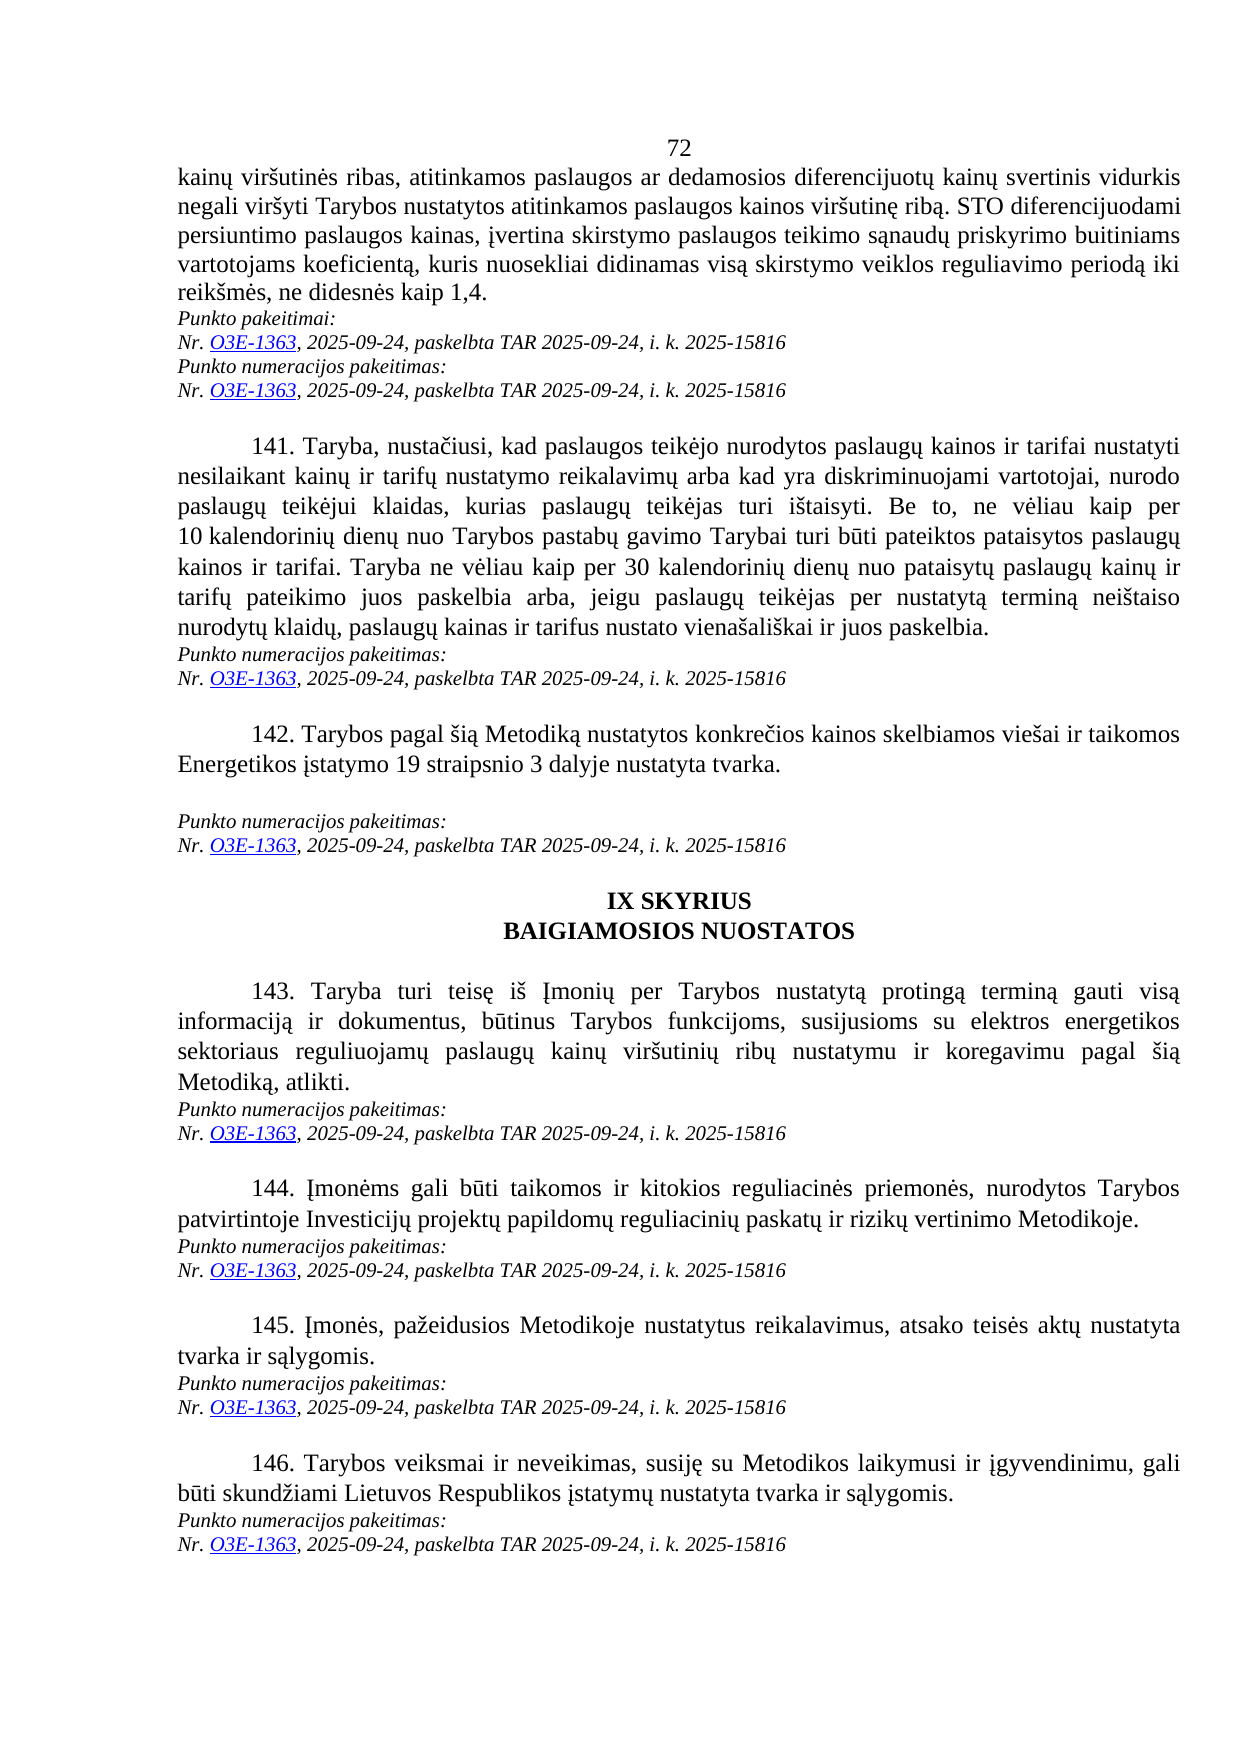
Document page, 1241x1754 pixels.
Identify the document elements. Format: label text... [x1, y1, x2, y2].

text Nr. O3E-1363, 2025-09-24, paskelbta TAR 2025-09-24, i. k. 2025-15816 [177, 1258, 1181, 1282]
text BAIGIAMOSIOS NUOSTATOS [177, 916, 1181, 945]
text IX SKYRIUS [177, 886, 1181, 915]
text 145. Įmonės, pažeidusios Metodikoje nustatytus reikalavimus, atsako teisės aktų nustatyta tvarka ir sąlygomis. [177, 1311, 1181, 1369]
text Punkto pakeitimai: [177, 306, 1181, 330]
text Nr. O3E-1363, 2025-09-24, paskelbta TAR 2025-09-24, i. k. 2025-15816 [177, 1121, 1181, 1145]
text Punkto numeracijos pakeitimas: [177, 1371, 1181, 1395]
text 144. Įmonėms gali būti taikomos ir kitokios reguliacinės priemonės, nurodytos Tarybos patvirtintoje Investicijų projektų papildomų reguliacinių paskatų ir rizikų vertinimo Metodikoje. [177, 1173, 1181, 1232]
text Nr. O3E-1363, 2025-09-24, paskelbta TAR 2025-09-24, i. k. 2025-15816 [177, 330, 1181, 354]
text Punkto numeracijos pakeitimas: [177, 354, 1181, 378]
text 143. Taryba turi teisę iš Įmonių per Tarybos nustatytą protingą terminą gauti visą informaciją ir dokumentus, būtinus Tarybos funkcijoms, susijusioms su elektros energetikos sektoriaus reguliuojamų paslaugų kainų viršutinių ribų nustatymu ir koregavimu pagal šią Metodiką, atlikti. [177, 976, 1181, 1095]
text kainų viršutinės ribas, atitinkamos paslaugos ar dedamosios diferencijuotų kainų svertinis vidurkis negali viršyti Tarybos nustatytos atitinkamos paslaugos kainos viršutinę ribą. STO diferencijuodami persiuntimo paslaugos kainas, įvertina skirstymo paslaugos teikimo sąnaudų priskyrimo buitiniams vartotojams koeficientą, kuris nuosekliai didinamas visą skirstymo veiklos reguliavimo periodą iki reikšmės, ne didesnės kaip 1,4. [177, 162, 1181, 306]
text Punkto numeracijos pakeitimas: [177, 642, 1181, 666]
text 146. Tarybos veiksmai ir neveikimas, susiję su Metodikos laikymusi ir įgyvendinimu, gali būti skundžiami Lietuvos Respublikos įstatymų nustatyta tvarka ir sąlygomis. [177, 1448, 1181, 1507]
text 142. Tarybos pagal šią Metodiką nustatytos konkrečios kainos skelbiamos viešai ir taikomos Energetikos įstatymo 19 straipsnio 3 dalyje nustatyta tvarka. [177, 719, 1181, 778]
text Punkto numeracijos pakeitimas: [177, 1234, 1181, 1258]
text Nr. O3E-1363, 2025-09-24, paskelbta TAR 2025-09-24, i. k. 2025-15816 [177, 833, 1181, 857]
text Nr. O3E-1363, 2025-09-24, paskelbta TAR 2025-09-24, i. k. 2025-15816 [177, 666, 1181, 690]
text Punkto numeracijos pakeitimas: [177, 1097, 1181, 1121]
text Nr. O3E-1363, 2025-09-24, paskelbta TAR 2025-09-24, i. k. 2025-15816 [177, 378, 1181, 402]
text Nr. O3E-1363, 2025-09-24, paskelbta TAR 2025-09-24, i. k. 2025-15816 [177, 1532, 1181, 1556]
text Nr. O3E-1363, 2025-09-24, paskelbta TAR 2025-09-24, i. k. 2025-15816 [177, 1395, 1181, 1419]
text Punkto numeracijos pakeitimas: [177, 1508, 1181, 1532]
text 141. Taryba, nustačiusi, kad paslaugos teikėjo nurodytos paslaugų kainos ir tarifai nustatyti nesilaikant kainų ir tarifų nustatymo reikalavimų arba kad yra diskriminuojami vartotojai, nurodo paslaugų teikėjui klaidas, kurias paslaugų teikėjas turi ištaisyti. Be to, ne vėliau kaip per 10 kalendorinių dienų nuo Tarybos pastabų gavimo Tarybai turi būti pateiktos pataisytos paslaugų kainos ir tarifai. Taryba ne vėliau kaip per 30 kalendorinių dienų nuo pataisytų paslaugų kainų ir tarifų pateikimo juos paskelbia arba, jeigu paslaugų teikėjas per nustatytą terminą neištaiso nurodytų klaidų, paslaugų kainas ir tarifus nustato vienašališkai ir juos paskelbia. [177, 431, 1181, 641]
text Punkto numeracijos pakeitimas: [177, 809, 1181, 833]
